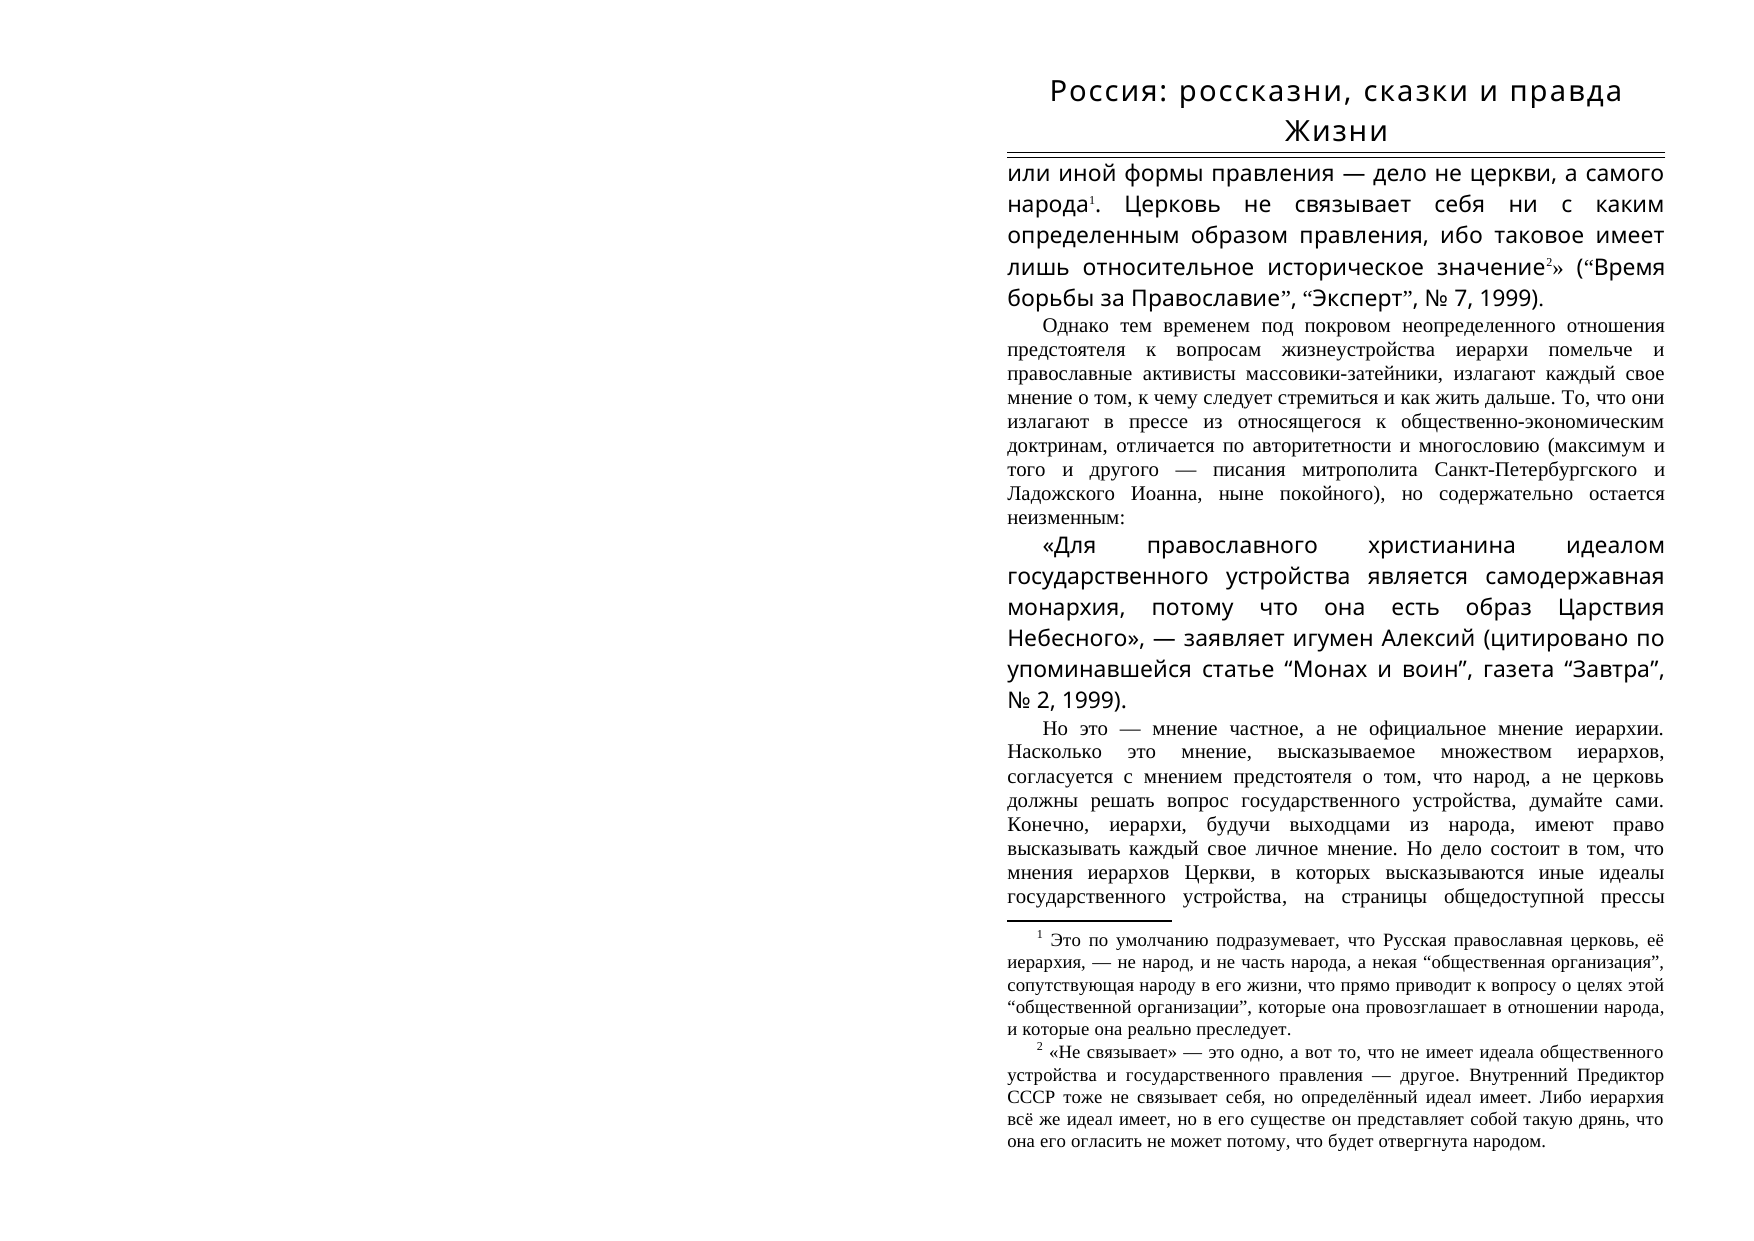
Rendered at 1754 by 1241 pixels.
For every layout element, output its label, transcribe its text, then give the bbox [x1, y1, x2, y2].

text Это по умолчанию подразумевает, что Русская православная церковь, её иерархия, — не народ, и не часть народа, а некая “общественная организация”, сопутствующая народу в его жизни, что прямо приводит к вопросу о целях этой “общественной организации”, которые она провозглашает в отношении народа, и которые она реально преследует. [1007, 927, 1665, 1039]
text «Для православного христианина идеалом государственного устройства является самодержавная монархия, потому что она есть образ Царствия Небесного», — заявляет игумен Алексий (цитировано по упоминавшейся статье “Монах и воин”, газета “Завтра”, № 2, 1999). [1007, 529, 1665, 715]
text Однако тем временем под покровом неопределенного отношения предстоятеля к вопросам жизнеустройства иерархи помельче и православные активисты массовики-затейники, излагают каждый свое мнение о том, к чему следует стремиться и как жить дальше. То, что они излагают в прессе из относящегося к общественно-экономическим доктринам, отличается по авторитетности и многословию (максимум и того и другого — писания митрополита Санкт-Петербургского и Ладожского Иоанна, ныне покойного), но содержательно остается неизменным: [1007, 312, 1665, 529]
text «Не связывает» — это одно, а вот то, что не имеет идеала общественного устройства и государственного правления — другое. Внутренний Предиктор СССР тоже не связывает себя, но определённый идеал имеет. Либо иерархия всё же идеал имеет, но в его существе он представляет собой такую дрянь, что она его огласить не может потому, что будет отвергнута народом. [1007, 1039, 1665, 1152]
text или иной формы правления — дело не церкви, а самого народа. Церковь не связывает себя ни с каким определенным образом правления, ибо таковое имеет лишь относительное историческое значение» (“Время борьбы за Православие”, “Эксперт”, № 7, 1999). [1007, 158, 1665, 312]
text Но это — мнение частное, а не официальное мнение иерархии. Насколько это мнение, высказываемое множеством иерархов, согласуется с мнением предстоятеля о том, что народ, а не церковь должны решать вопрос государственного устройства, думайте сами. Конечно, иерархи, будучи выходцами из народа, имеют право высказывать каждый свое личное мнение. Но дело состоит в том, что мнения иерархов Церкви, в которых высказываются иные идеалы государственного устройства, на страницы общедоступной прессы [1007, 715, 1665, 908]
